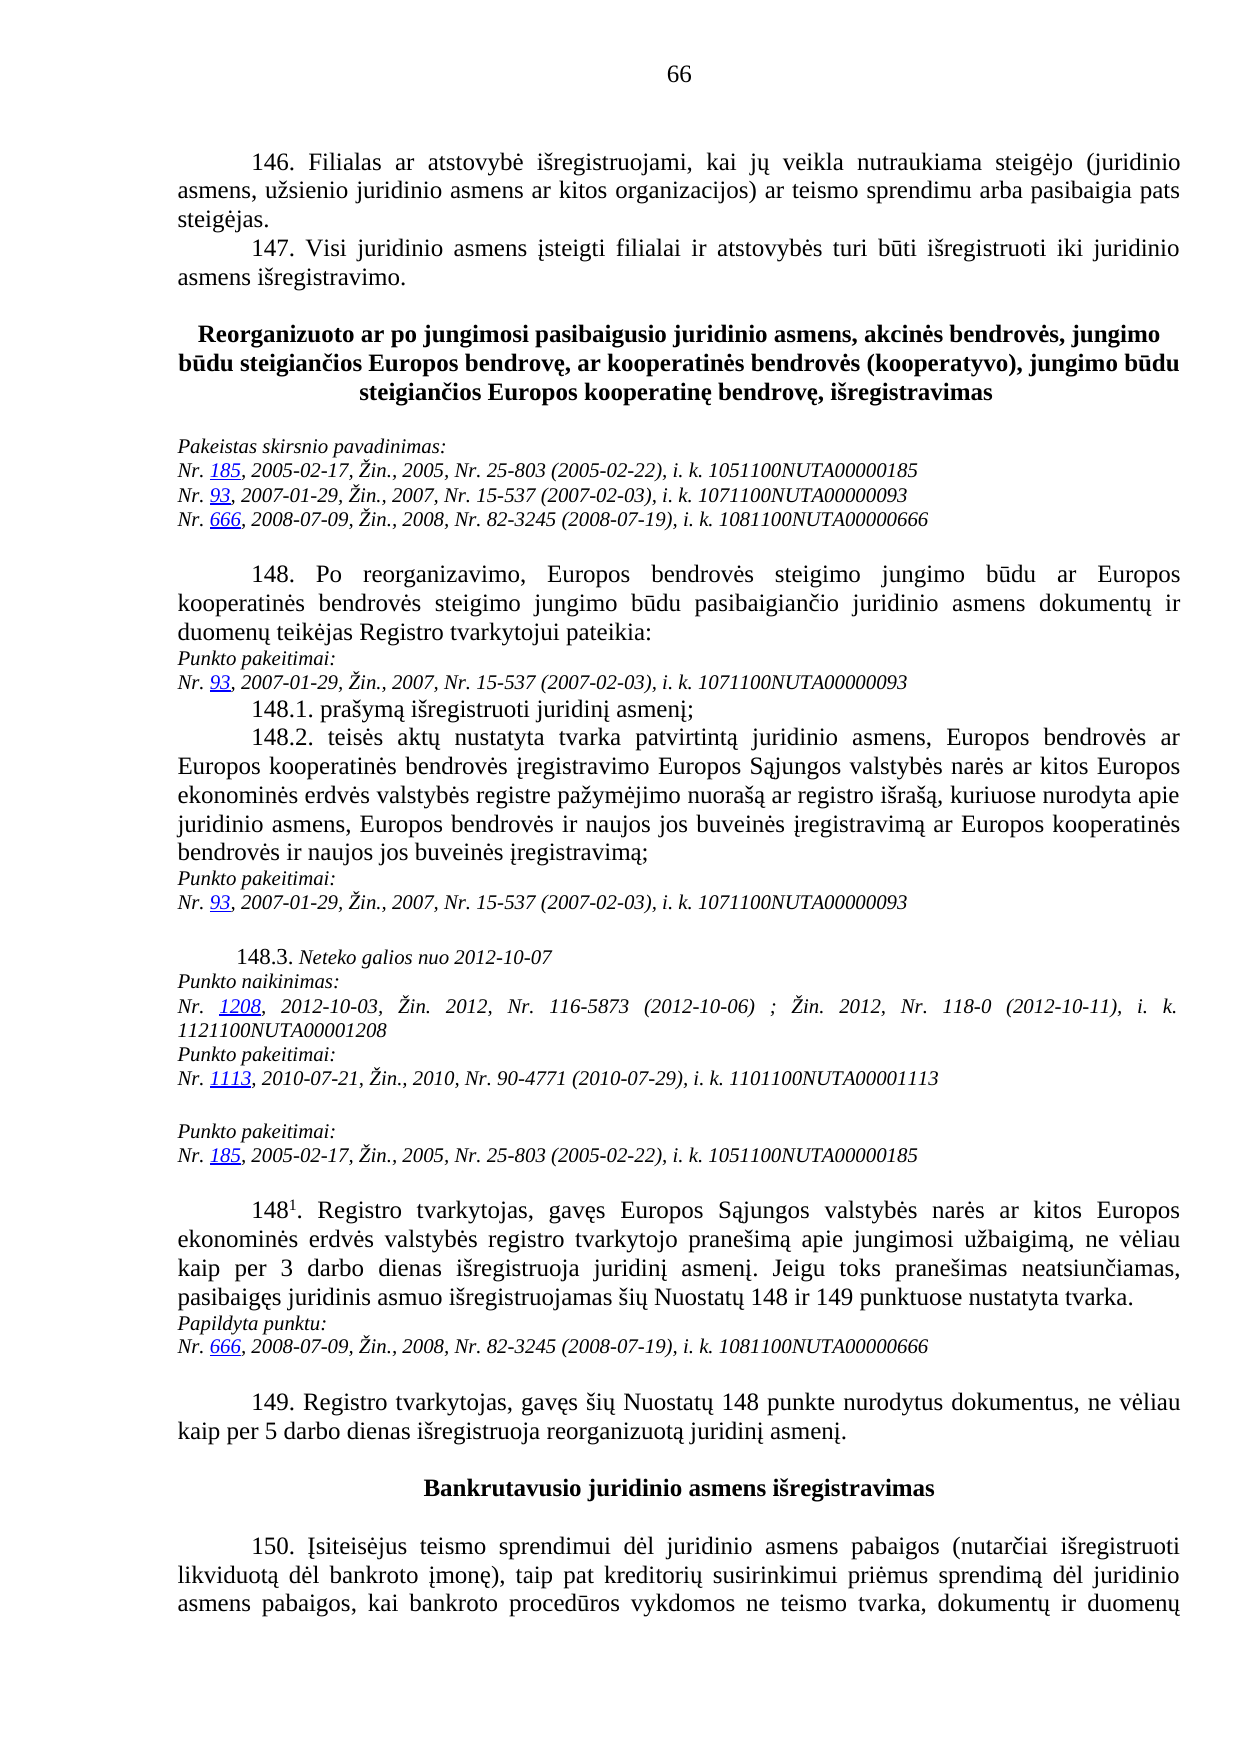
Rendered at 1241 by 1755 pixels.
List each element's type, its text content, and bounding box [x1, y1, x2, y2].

text Reorganizuoto ar po jungimosi pasibaigusio juridinio asmens, akcinės bendrovės, jungimo būdu steigiančios Europos bendrovę, ar kooperatinės bendrovės (kooperatyvo), jungimo būdu steigiančios Europos kooperatinę bendrovę, išregistravimas [177, 319, 1181, 406]
text 1481. Registro tvarkytojas, gavęs Europos Sąjungos valstybės narės ar kitos Europos ekonominės erdvės valstybės registro tvarkytojo pranešimą apie jungimosi užbaigimą, ne vėliau kaip per 3 darbo dienas išregistruoja juridinį asmenį. Jeigu toks pranešimas neatsiunčiamas, pasibaigęs juridinis asmuo išregistruojamas šių Nuostatų 148 ir 149 punktuose nustatyta tvarka. [177, 1195, 1181, 1310]
text 148.1. prašymą išregistruoti juridinį asmenį; [177, 694, 1181, 722]
text Punkto pakeitimai: [177, 1042, 1181, 1066]
text Nr. 1113, 2010-07-21, Žin., 2010, Nr. 90-4771 (2010-07-29), i. k. 1101100NUTA00001113 [177, 1066, 1181, 1090]
text Nr. 666, 2008-07-09, Žin., 2008, Nr. 82-3245 (2008-07-19), i. k. 1081100NUTA00000666 [177, 507, 1181, 531]
text Nr. 1208, 2012-10-03, Žin. 2012, Nr. 116-5873 (2012-10-06) ; Žin. 2012, Nr. 118-0 (2012-10-11), i. k. 1121100NUTA00001208 [177, 993, 1181, 1042]
text Nr. 666, 2008-07-09, Žin., 2008, Nr. 82-3245 (2008-07-19), i. k. 1081100NUTA00000666 [177, 1334, 1181, 1358]
text 148.2. teisės aktų nustatyta tvarka patvirtintą juridinio asmens, Europos bendrovės ar Europos kooperatinės bendrovės įregistravimo Europos Sąjungos valstybės narės ar kitos Europos ekonominės erdvės valstybės registre pažymėjimo nuorašą ar registro išrašą, kuriuose nurodyta apie juridinio asmens, Europos bendrovės ir naujos jos buveinės įregistravimą ar Europos kooperatinės bendrovės ir naujos jos buveinės įregistravimą; [177, 722, 1181, 866]
text Punkto pakeitimai: [177, 866, 1181, 890]
text Nr. 185, 2005-02-17, Žin., 2005, Nr. 25-803 (2005-02-22), i. k. 1051100NUTA00000185 [177, 458, 1181, 482]
text Papildyta punktu: [177, 1310, 1181, 1334]
text Nr. 93, 2007-01-29, Žin., 2007, Nr. 15-537 (2007-02-03), i. k. 1071100NUTA00000093 [177, 482, 1181, 507]
text Pakeistas skirsnio pavadinimas: [177, 434, 1181, 458]
text Punkto naikinimas: [177, 969, 1181, 993]
text 149. Registro tvarkytojas, gavęs šių Nuostatų 148 punkte nurodytus dokumentus, ne vėliau kaip per 5 darbo dienas išregistruoja reorganizuotą juridinį asmenį. [177, 1387, 1181, 1445]
text 148.3. Neteko galios nuo 2012-10-07 [177, 943, 1181, 969]
text 147. Visi juridinio asmens įsteigti filialai ir atstovybės turi būti išregistruoti iki juridinio asmens išregistravimo. [177, 233, 1181, 291]
text Nr. 93, 2007-01-29, Žin., 2007, Nr. 15-537 (2007-02-03), i. k. 1071100NUTA00000093 [177, 670, 1181, 694]
text Nr. 185, 2005-02-17, Žin., 2005, Nr. 25-803 (2005-02-22), i. k. 1051100NUTA00000185 [177, 1143, 1181, 1167]
text Punkto pakeitimai: [177, 1118, 1181, 1143]
text 150. Įsiteisėjus teismo sprendimui dėl juridinio asmens pabaigos (nutarčiai išregistruoti likviduotą dėl bankroto įmonę), taip pat kreditorių susirinkimui priėmus sprendimą dėl juridinio asmens pabaigos, kai bankroto procedūros vykdomos ne teismo tvarka, dokumentų ir duomenų [177, 1531, 1181, 1617]
text 148. Po reorganizavimo, Europos bendrovės steigimo jungimo būdu ar Europos kooperatinės bendrovės steigimo jungimo būdu pasibaigiančio juridinio asmens dokumentų ir duomenų teikėjas Registro tvarkytojui pateikia: [177, 559, 1181, 646]
text 146. Filialas ar atstovybė išregistruojami, kai jų veikla nutraukiama steigėjo (juridinio asmens, užsienio juridinio asmens ar kitos organizacijos) ar teismo sprendimu arba pasibaigia pats steigėjas. [177, 147, 1181, 233]
text Bankrutavusio juridinio asmens išregistravimas [177, 1473, 1181, 1502]
text Nr. 93, 2007-01-29, Žin., 2007, Nr. 15-537 (2007-02-03), i. k. 1071100NUTA00000093 [177, 890, 1181, 914]
text Punkto pakeitimai: [177, 646, 1181, 670]
